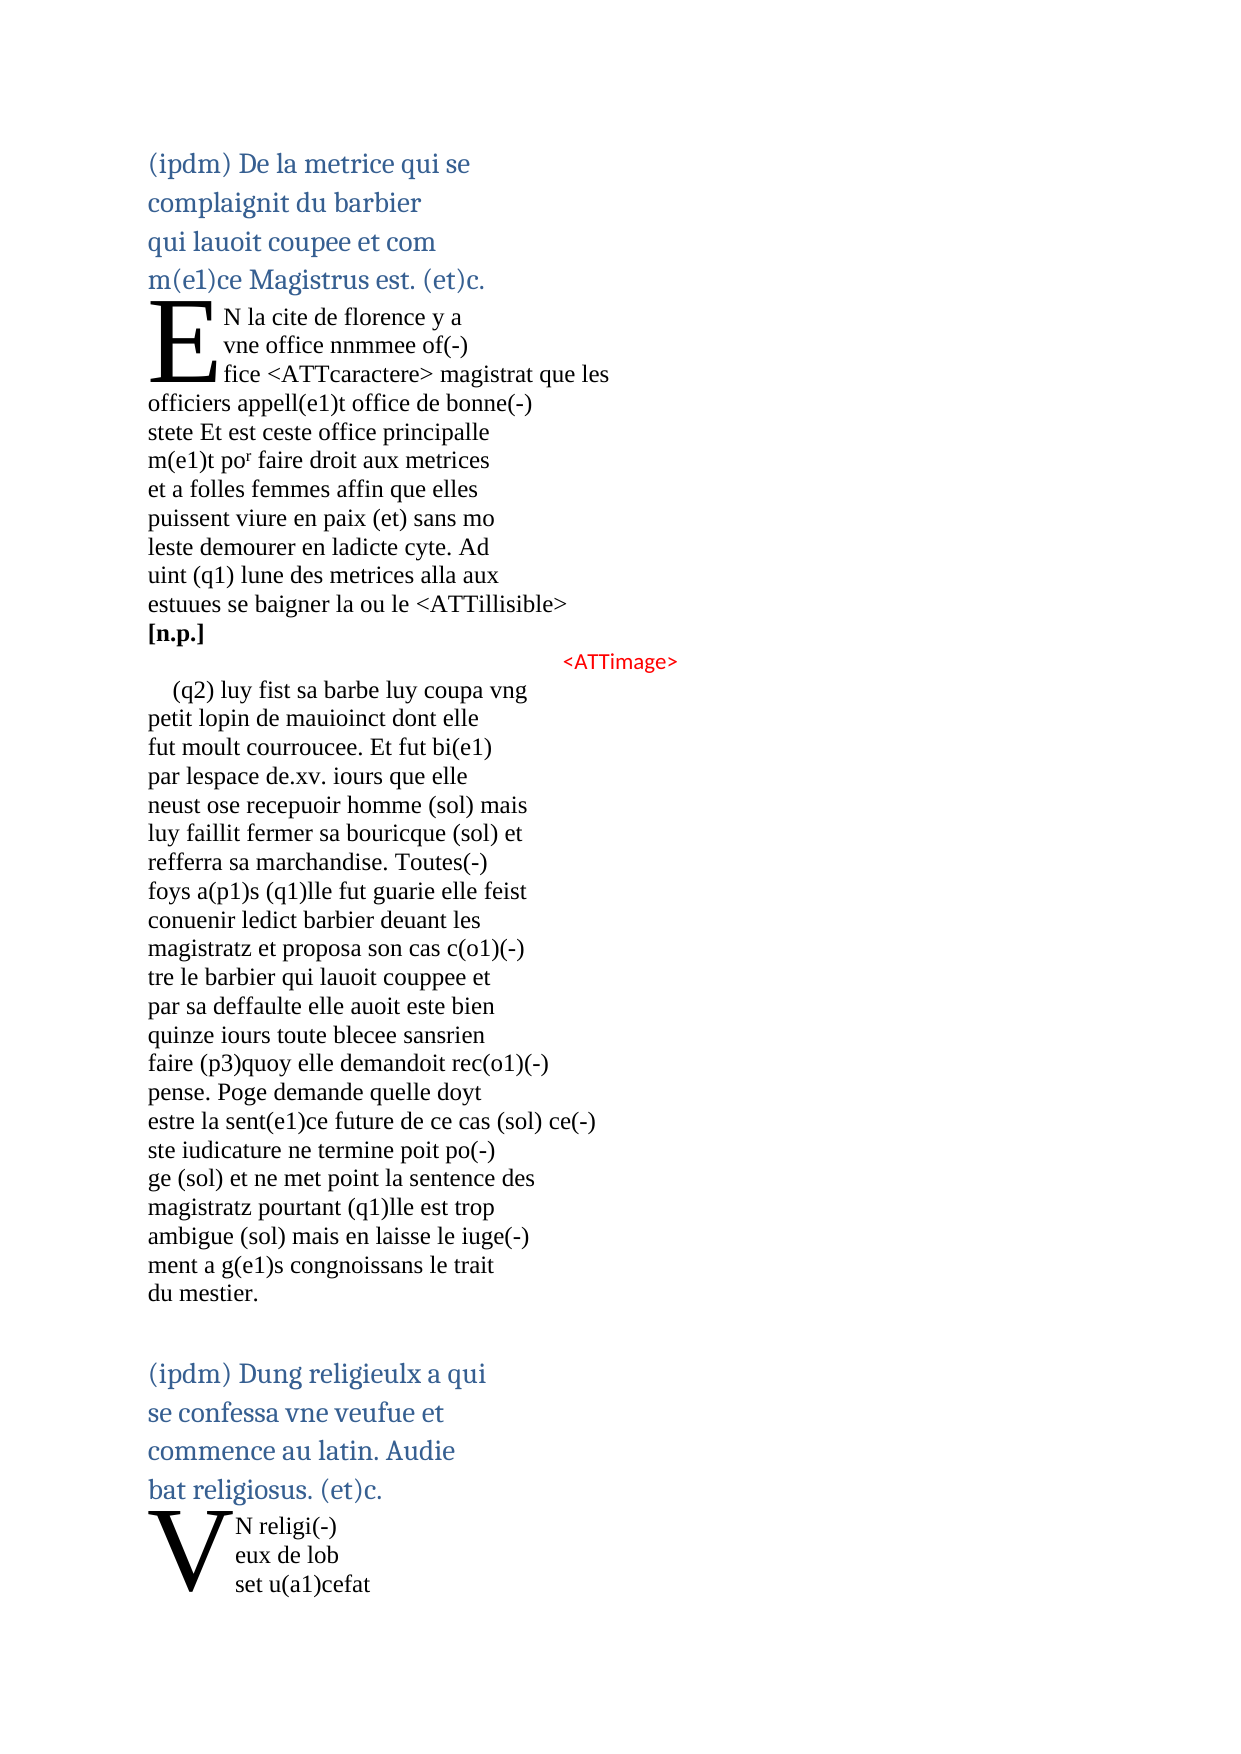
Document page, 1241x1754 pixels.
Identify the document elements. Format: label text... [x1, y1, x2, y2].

text (q2) luy fist sa barbe luy coupa vng petit lopin de mauioinct dont elle fut moult courroucee. Et fut bi(e1) par lespace de.xv. iours que elle neust ose recepuoir homme (sol) mais luy faillit fermer sa bouricque (sol) et refferra sa marchandise. Toutes(-) foys a(p1)s (q1)lle fut guarie elle feist conuenir ledict barbier deuant les magistratz et proposa son cas c(o1)(-) tre le barbier qui lauoit couppee et par sa deffaulte elle auoit este bien quinze iours toute blecee sansrien faire (p3)quoy elle demandoit rec(o1)(-) pense. Poge demande quelle doyt estre la sent(e1)ce future de ce cas (sol) ce(-) ste iudicature ne termine poit po(-) ge (sol) et ne met point la sentence des magistratz pourtant (q1)lle est trop ambigue (sol) mais en laisse le iuge(-) ment a g(e1)s congnoissans le trait du mestier. [148, 675, 1093, 1307]
subtitle (ipdm) De la metrice qui se complaignit du barbier qui lauoit coupee et com m(e1)ce Magistrus est. (et)c. [148, 148, 1093, 297]
text VN religi(-) eux de lob set u(a1)cefat [148, 1511, 1093, 1598]
text <ATTimage> [148, 647, 1093, 675]
subtitle (ipdm) Dung religieulx a qui se confessa vne veufue et commence au latin. Audie bat religiosus. (et)c. [148, 1357, 1093, 1506]
text EN la cite de florence y a vne office nnmmee of(-) fice <ATTcaractere> magistrat que les officiers appell(e1)t office de bonne(-) stete Et est ceste office principalle m(e1)t por faire droit aux metrices et a folles femmes affin que elles puissent viure en paix (et) sans mo leste demourer en ladicte cyte. Ad uint (q1) lune des metrices alla aux estuues se baigner la ou le <ATTillisible> [n.p.] [148, 302, 1093, 647]
